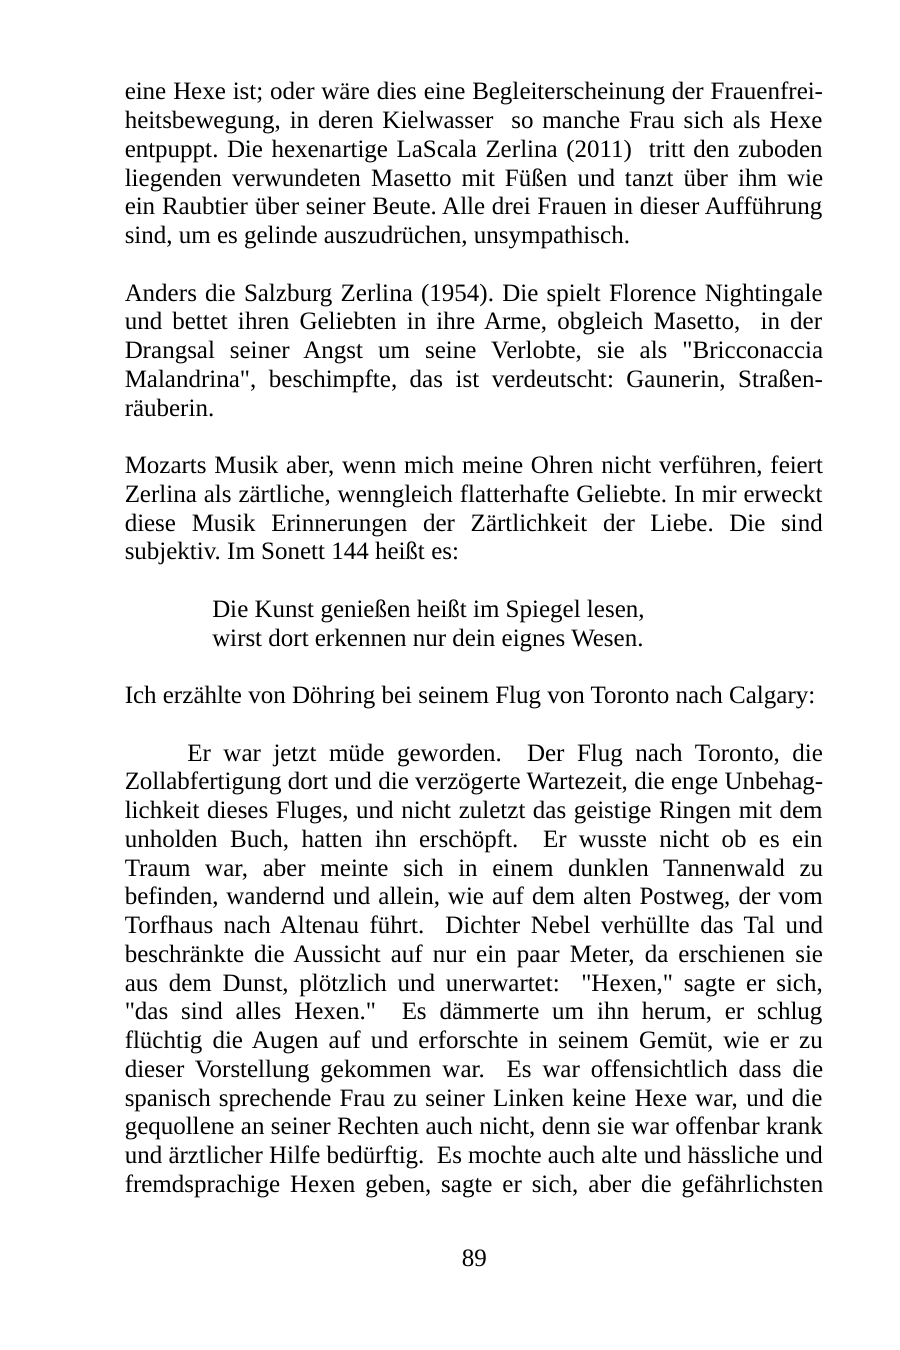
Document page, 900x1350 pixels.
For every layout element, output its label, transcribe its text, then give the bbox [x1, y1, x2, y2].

text wirst dort erkennen nur dein eignes Wesen. [124, 623, 823, 651]
text Mozarts Musik aber, wenn mich meine Ohren nicht verführen, feiert Zerlina als zärtliche, wenngleich flatterhafte Geliebte. In mir erweckt diese Musik Erinnerungen der Zärtlichkeit der Liebe. Die sind subjektiv. Im Sonett 144 heißt es: [124, 450, 823, 565]
text eine Hexe ist; oder wäre dies eine Begleiterscheinung der Frauenfrei-heitsbewegung, in deren Kielwasser so manche Frau sich als Hexe entpuppt. Die hexenartige LaScala Zerlina (2011) tritt den zuboden liegenden verwundeten Masetto mit Füßen und tanzt über ihm wie ein Raubtier über seiner Beute. Alle drei Frauen in dieser Aufführung sind, um es gelinde auszudrüchen, unsympathisch. [124, 76, 823, 249]
text Er war jetzt müde geworden. Der Flug nach Toronto, die Zollabfertigung dort und die verzögerte Wartezeit, die enge Unbehag-lichkeit dieses Fluges, und nicht zuletzt das geistige Ringen mit dem unholden Buch, hatten ihn erschöpft. Er wusste nicht ob es ein Traum war, aber meinte sich in einem dunklen Tannenwald zu befinden, wandernd und allein, wie auf dem alten Postweg, der vom Torfhaus nach Altenau führt. Dichter Nebel verhüllte das Tal und beschränkte die Aussicht auf nur ein paar Meter, da erschienen sie aus dem Dunst, plötzlich und unerwartet: "Hexen," sagte er sich, "das sind alles Hexen." Es dämmerte um ihn herum, er schlug flüchtig die Augen auf und erforschte in seinem Gemüt, wie er zu dieser Vorstellung gekommen war. Es war offensichtlich dass die spanisch sprechende Frau zu seiner Linken keine Hexe war, und die gequollene an seiner Rechten auch nicht, denn sie war offenbar krank und ärztlicher Hilfe bedürftig. Es mochte auch alte und hässliche und fremdsprachige Hexen geben, sagte er sich, aber die gefährlichsten [124, 738, 823, 1198]
text Die Kunst genießen heißt im Spiegel lesen, [124, 594, 823, 623]
text Ich erzählte von Döhring bei seinem Flug von Toronto nach Calgary: [124, 680, 823, 709]
text Anders die Salzburg Zerlina (1954). Die spielt Florence Nightingale und bettet ihren Geliebten in ihre Arme, obgleich Masetto, in der Drangsal seiner Angst um seine Verlobte, sie als "Bricconaccia Malandrina", beschimpfte, das ist verdeutscht: Gaunerin, Straßen-räuberin. [124, 278, 823, 421]
